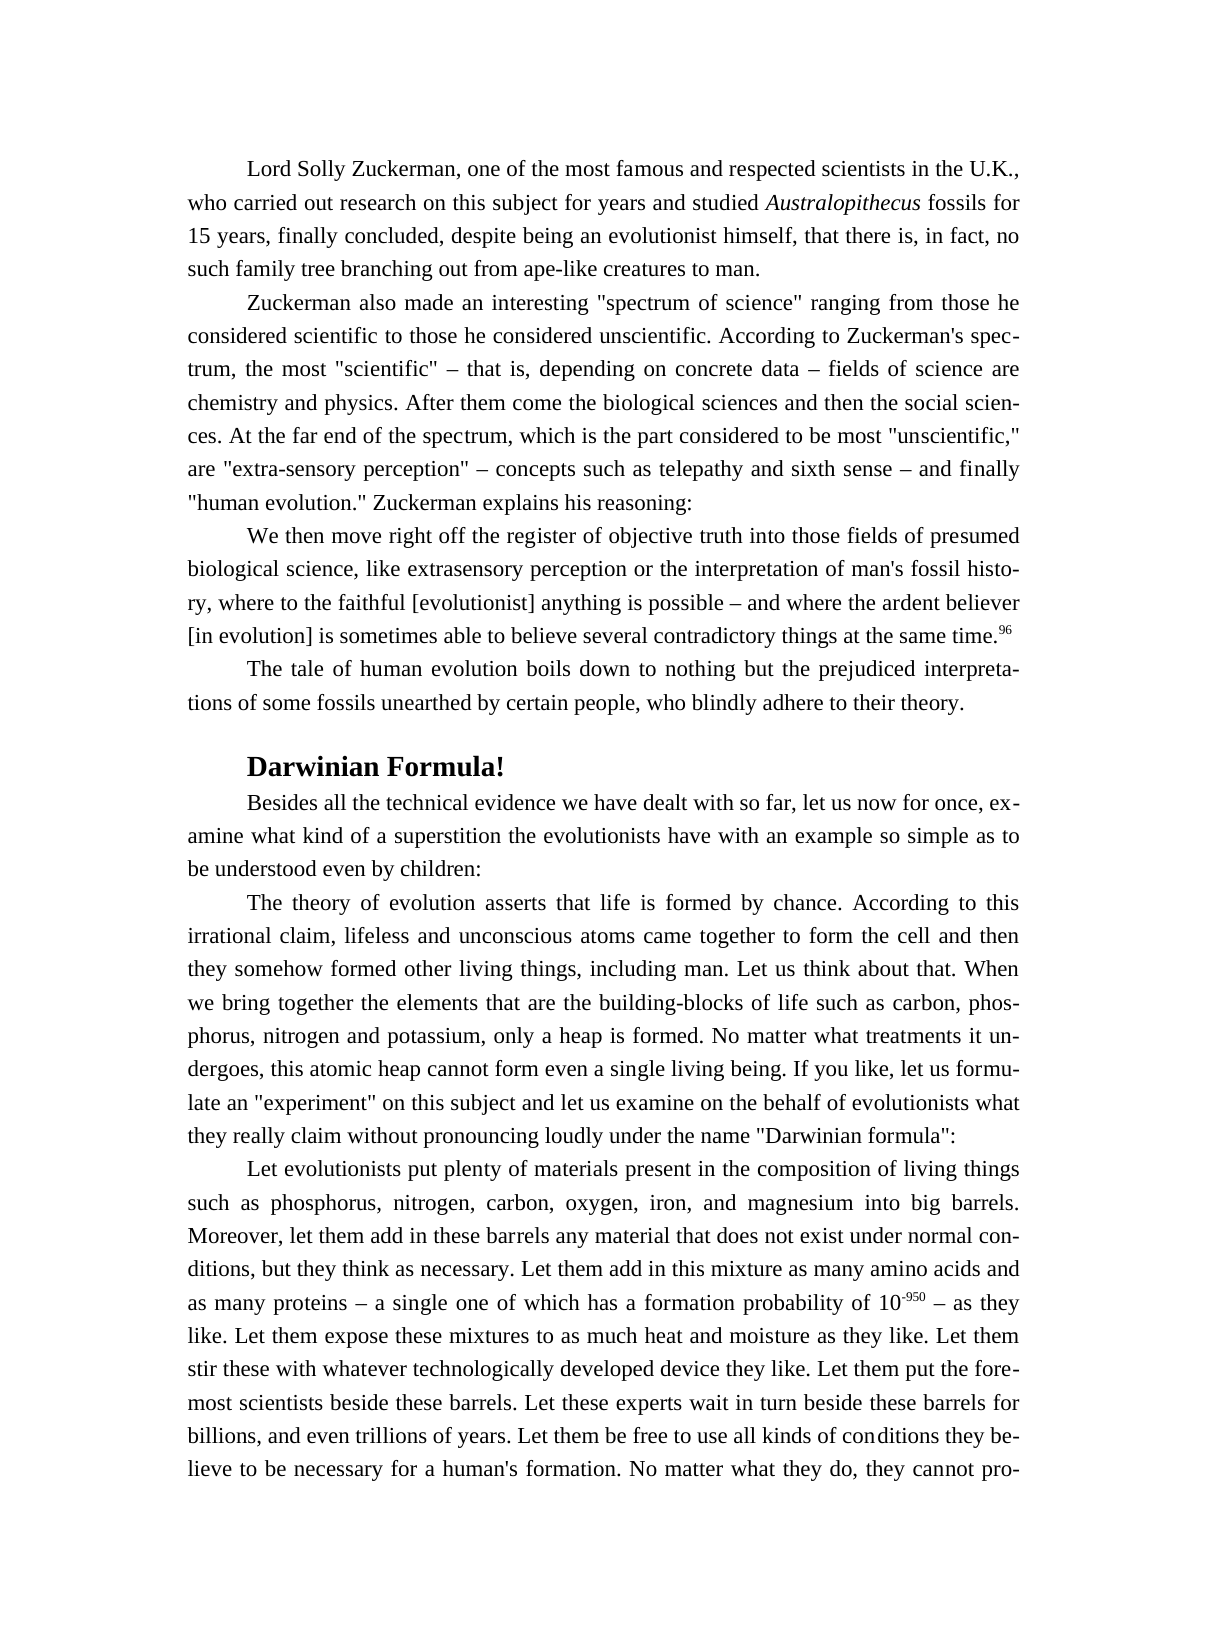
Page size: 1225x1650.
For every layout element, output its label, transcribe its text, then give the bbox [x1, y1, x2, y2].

text Darwinian Formula! [187, 750, 1020, 783]
text The the­o­ry of ev­o­lu­tion as­serts that life is formed by chance. According to this irrational claim, life­less and un­con­scious at­oms came to­geth­er to form the cell and then they some­how formed oth­er liv­ing things, in­clud­ing man. Let us think about that. When we bring to­geth­er the el­e­ments that are the build­ing-blocks of life such as car­bon, phos­pho­rus, ni­tro­gen and po­tas­si­um, on­ly a heap is formed. No mat­ter what treat­ments it un­der­goes, this atom­ic heap can­not form even a sin­gle liv­ing be­ing. If you like, let us for­mu­late an "ex­per­i­ment" on this sub­ject and let us ex­am­ine on the be­half of ev­o­lu­tion­ists what they re­al­ly claim with­out pro­noun­cing loud­ly un­der the name "Darwinian for­mu­la": [187, 883, 1020, 1150]
text We then move right off the reg­is­ter of ob­jec­tive truth in­to those fields of pre­sumed bi­o­log­i­cal sci­ence, like ex­tra­sen­so­ry per­cep­tion or the in­ter­pre­ta­tion of man's fos­sil his­to­ry, where to the faith­ful [ev­o­lu­tion­ist] any­thing is pos­si­ble – and where the ar­dent be­liev­er [in ev­o­lu­tion] is some­times able to be­lieve sev­er­al con­tra­dict­o­ry things at the same time.96 [187, 517, 1020, 650]
text Besides all the tech­ni­cal ev­i­dence we have dealt with so far, let us now for once, ex­am­ine what kind of a su­per­sti­tion the ev­o­lu­tion­ists have with an ex­am­ple so sim­ple as to be un­der­stood even by chil­dren: [187, 783, 1020, 883]
text Lord Solly Zuckerman, one of the most fa­mous and re­spect­ed sci­en­tists in the U.K., who car­ried out re­search on this sub­ject for years and stud­ied Australopithecus fos­sils for 15 years, fi­nal­ly con­clud­ed, de­spite be­ing an ev­o­lu­tion­ist him­self, that there is, in fact, no such fam­i­ly tree branch­ing out from ape-like crea­tures to man. [187, 150, 1020, 283]
text Let ev­o­lu­tion­ists put plen­ty of ma­te­ri­als present in the com­po­si­tion of liv­ing things such as phos­pho­rus, ni­tro­gen, car­bon, ox­y­gen, iron, and mag­ne­si­um in­to big bar­rels. Moreover, let them add in these bar­rels any ma­te­ri­al that does not ex­ist un­der nor­mal con­di­tions, but they think as nec­es­sa­ry. Let them add in this mix­ture as many ami­no ac­ids and as many pro­teins – a sin­gle one of which has a for­ma­tion prob­a­bil­i­ty of 10-950 – as they like. Let them ex­pose these mix­tures to as much heat and mois­ture as they like. Let them stir these with what­ev­er tech­no­log­i­cal­ly de­vel­oped de­vice they like. Let them put the fore­most sci­en­tists be­side these bar­rels. Let these ex­perts wait in turn be­side these bar­rels for bil­lions, and even tril­lions of years. Let them be free to use all kinds of con­di­tions they be­lieve to be nec­es­sa­ry for a hu­man's for­ma­tion. No mat­ter what they do, they can­not pro­ [187, 1150, 1020, 1483]
text Zuckerman al­so made an in­ter­est­ing "spec­trum of sci­ence" ran­ging from those he con­sid­ered sci­en­tif­ic to those he con­sid­ered un­sci­en­tif­ic. According to Zuckerman's spec­trum, the most "sci­en­tif­ic" – that is, de­pend­ing on con­crete da­ta – fields of sci­ence are chem­is­try and phys­ics. After them come the bi­o­log­i­cal sci­en­ces and then the so­cial sci­en­ces. At the far end of the spec­trum, which is the part con­sid­ered to be most "un­sci­en­tif­ic," are "ex­tra-sen­so­ry per­cep­tion" – con­cepts such as te­lep­a­thy and sixth sense – and fi­nal­ly "hu­man ev­o­lu­tion." Zuckerman ex­plains his rea­son­ing: [187, 283, 1020, 517]
text The tale of hu­man ev­o­lu­tion boils down to noth­ing but the prej­u­diced in­ter­pre­ta­tions of some fos­sils un­earthed by cer­tain peo­ple, who blind­ly ad­here to their the­o­ry. [187, 650, 1020, 717]
